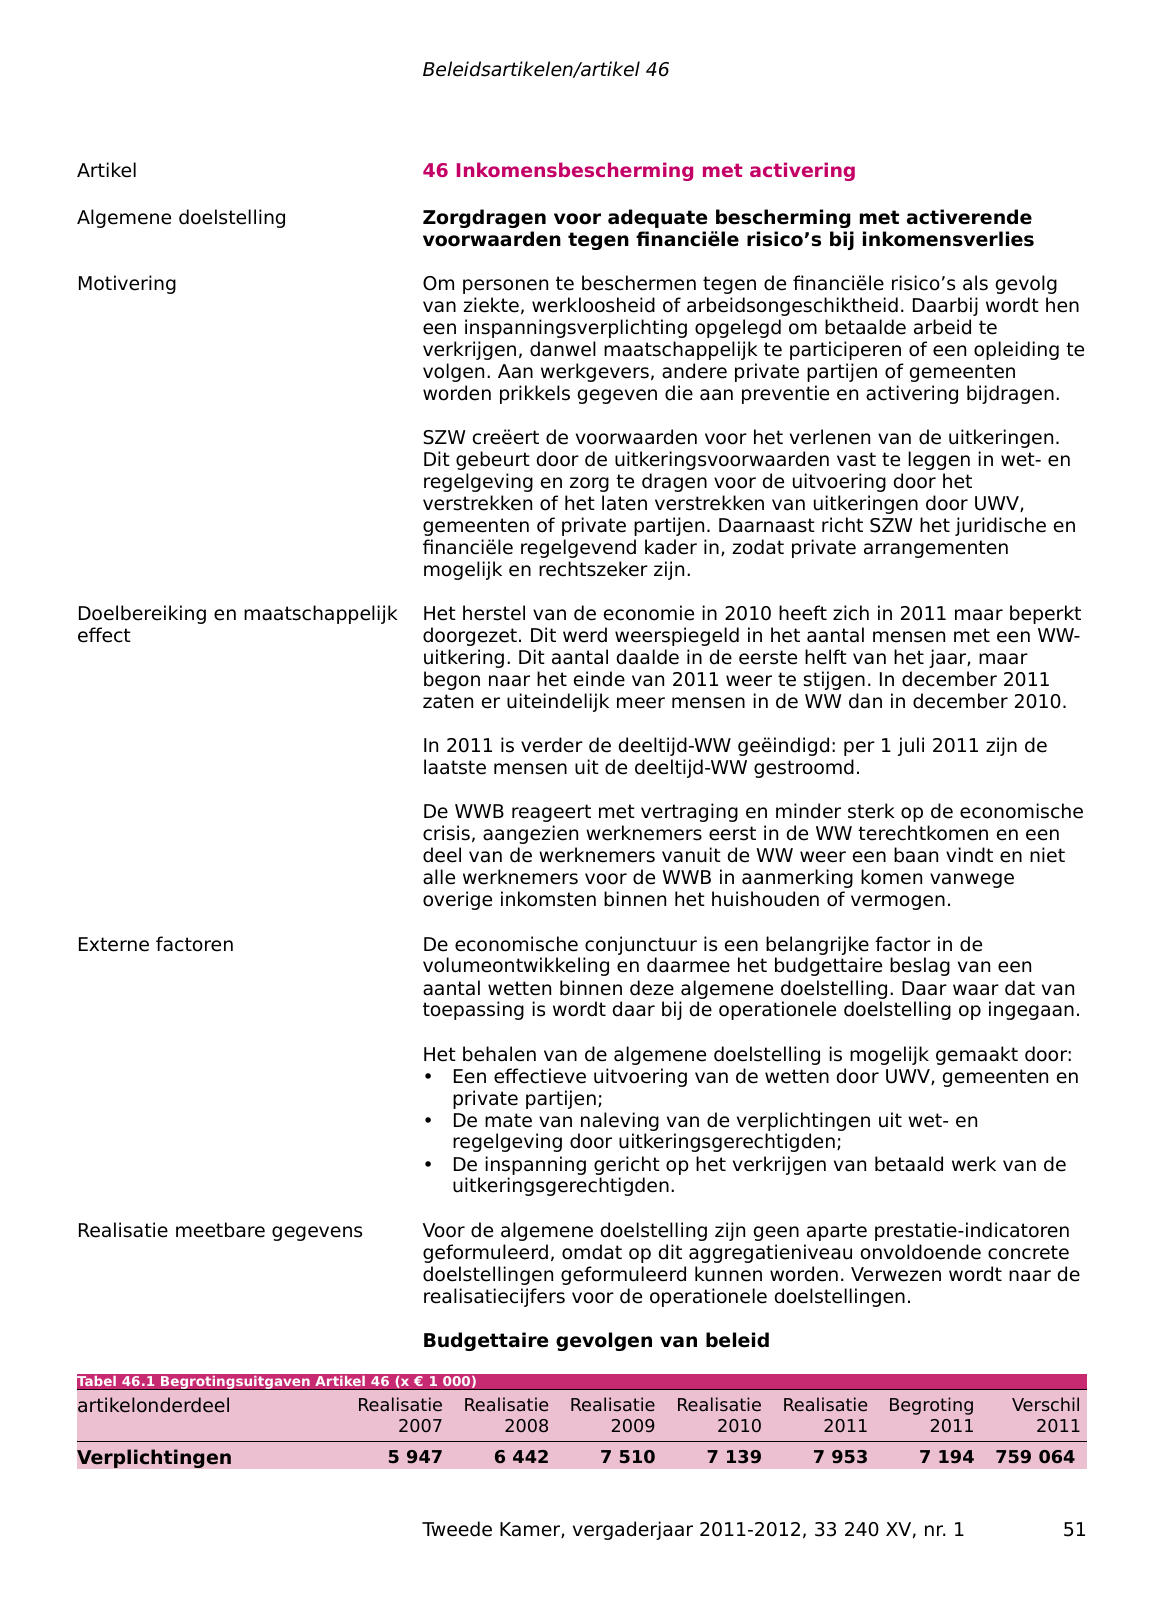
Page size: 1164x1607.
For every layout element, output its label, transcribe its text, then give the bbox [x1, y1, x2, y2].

table_cell Begroting 2011 [874, 1390, 980, 1441]
table_cell Realisatie 2008 [449, 1390, 555, 1441]
text De WWB reageert met vertraging en minder sterk op de economische crisis, aangezien werknemers eerst in de WW terechtkomen en een deel van de werknemers vanuit de WW weer een baan vindt en niet alle werknemers voor de WWB in aanmerking komen vanwege overige inkomsten binnen het huishouden of vermogen. [422, 801, 1087, 911]
text Artikel [77, 160, 399, 182]
text Om personen te beschermen tegen de financiële risico’s als gevolg van ziekte, werkloosheid of arbeidsongeschiktheid. Daarbij wordt hen een inspanningsverplichting opgelegd om betaalde arbeid te verkrijgen, danwel maatschappelijk te participeren of een opleiding te volgen. Aan werkgevers, andere private partijen of gemeenten worden prikkels gegeven die aan preventie en activering bijdragen. [422, 273, 1087, 405]
table_cell 7 194 [874, 1442, 980, 1469]
text • Een effectieve uitvoering van de wetten door UWV, gemeenten en private partijen; [422, 1066, 1087, 1109]
table_cell Realisatie 2009 [555, 1390, 661, 1441]
subtitle Budgettaire gevolgen van beleid [422, 1330, 1087, 1352]
table_cell 7 139 [661, 1442, 768, 1469]
text Doelbereiking en maatschappelijk effect [77, 603, 399, 647]
subtitle [77, 229, 399, 237]
subtitle 46 Inkomensbescherming met activering [422, 160, 1087, 182]
table_cell Realisatie 2010 [661, 1390, 768, 1441]
text De economische conjunctuur is een belangrijke factor in de volumeontwikkeling en daarmee het budgettaire beslag van een aantal wetten binnen deze algemene doelstelling. Daar waar dat van toepassing is wordt daar bij de operationele doelstelling op ingegaan. [422, 933, 1087, 1021]
text SZW creëert de voorwaarden voor het verlenen van de uitkeringen. Dit gebeurt door de uitkeringsvoorwaarden vast te leggen in wet- en regelgeving en zorg te dragen voor de uitvoering door het verstrekken of het laten verstrekken van uitkeringen door UWV, gemeenten of private partijen. Daarnaast richt SZW het juridische en financiële regelgevend kader in, zodat private arrangementen mogelijk en rechtszeker zijn. [422, 427, 1087, 581]
text In 2011 is verder de deeltijd-WW geëindigd: per 1 juli 2011 zijn de laatste mensen uit de deeltijd-WW gestroomd. [422, 735, 1087, 779]
subtitle Zorgdragen voor adequate bescherming met activerende voorwaarden tegen financiële risico’s bij inkomensverlies [422, 207, 1087, 251]
text Motivering [77, 273, 399, 295]
table_cell 6 442 [449, 1442, 555, 1469]
text • De inspanning gericht op het verkrijgen van betaald werk van de uitkeringsgerechtigden. [422, 1153, 1087, 1197]
text Algemene doelstelling [77, 207, 399, 229]
table_cell 7 953 [768, 1442, 874, 1469]
text Realisatie meetbare gegevens [77, 1219, 399, 1242]
table_header Tabel 46.1 Begrotingsuitgaven Artikel 46 (x € 1 000) [77, 1374, 1087, 1389]
table_cell Verplichtingen [77, 1442, 342, 1469]
text Voor de algemene doelstelling zijn geen aparte prestatie-indicatoren geformuleerd, omdat op dit aggregatieniveau onvoldoende concrete doelstellingen geformuleerd kunnen worden. Verwezen wordt naar de realisatiecijfers voor de operationele doelstellingen. [422, 1219, 1087, 1307]
text Het behalen van de algemene doelstelling is mogelijk gemaakt door: [422, 1043, 1087, 1066]
text • De mate van naleving van de verplichtingen uit wet- en regelgeving door uitkeringsgerechtigden; [422, 1109, 1087, 1153]
text Externe factoren [77, 933, 399, 955]
table_cell artikelonderdeel [77, 1390, 342, 1441]
table_cell Realisatie 2007 [343, 1390, 449, 1441]
subtitle [77, 182, 399, 190]
table_cell 7 510 [555, 1442, 661, 1469]
table_cell 759 064 [980, 1442, 1087, 1469]
table_cell Verschil 2011 [980, 1390, 1087, 1441]
table_cell Realisatie 2011 [768, 1390, 874, 1441]
text Het herstel van de economie in 2010 heeft zich in 2011 maar beperkt doorgezet. Dit werd weerspiegeld in het aantal mensen met een WW-uitkering. Dit aantal daalde in de eerste helft van het jaar, maar begon naar het einde van 2011 weer te stijgen. In december 2011 zaten er uiteindelijk meer mensen in de WW dan in december 2010. [422, 603, 1087, 713]
table_cell 5 947 [343, 1442, 449, 1469]
